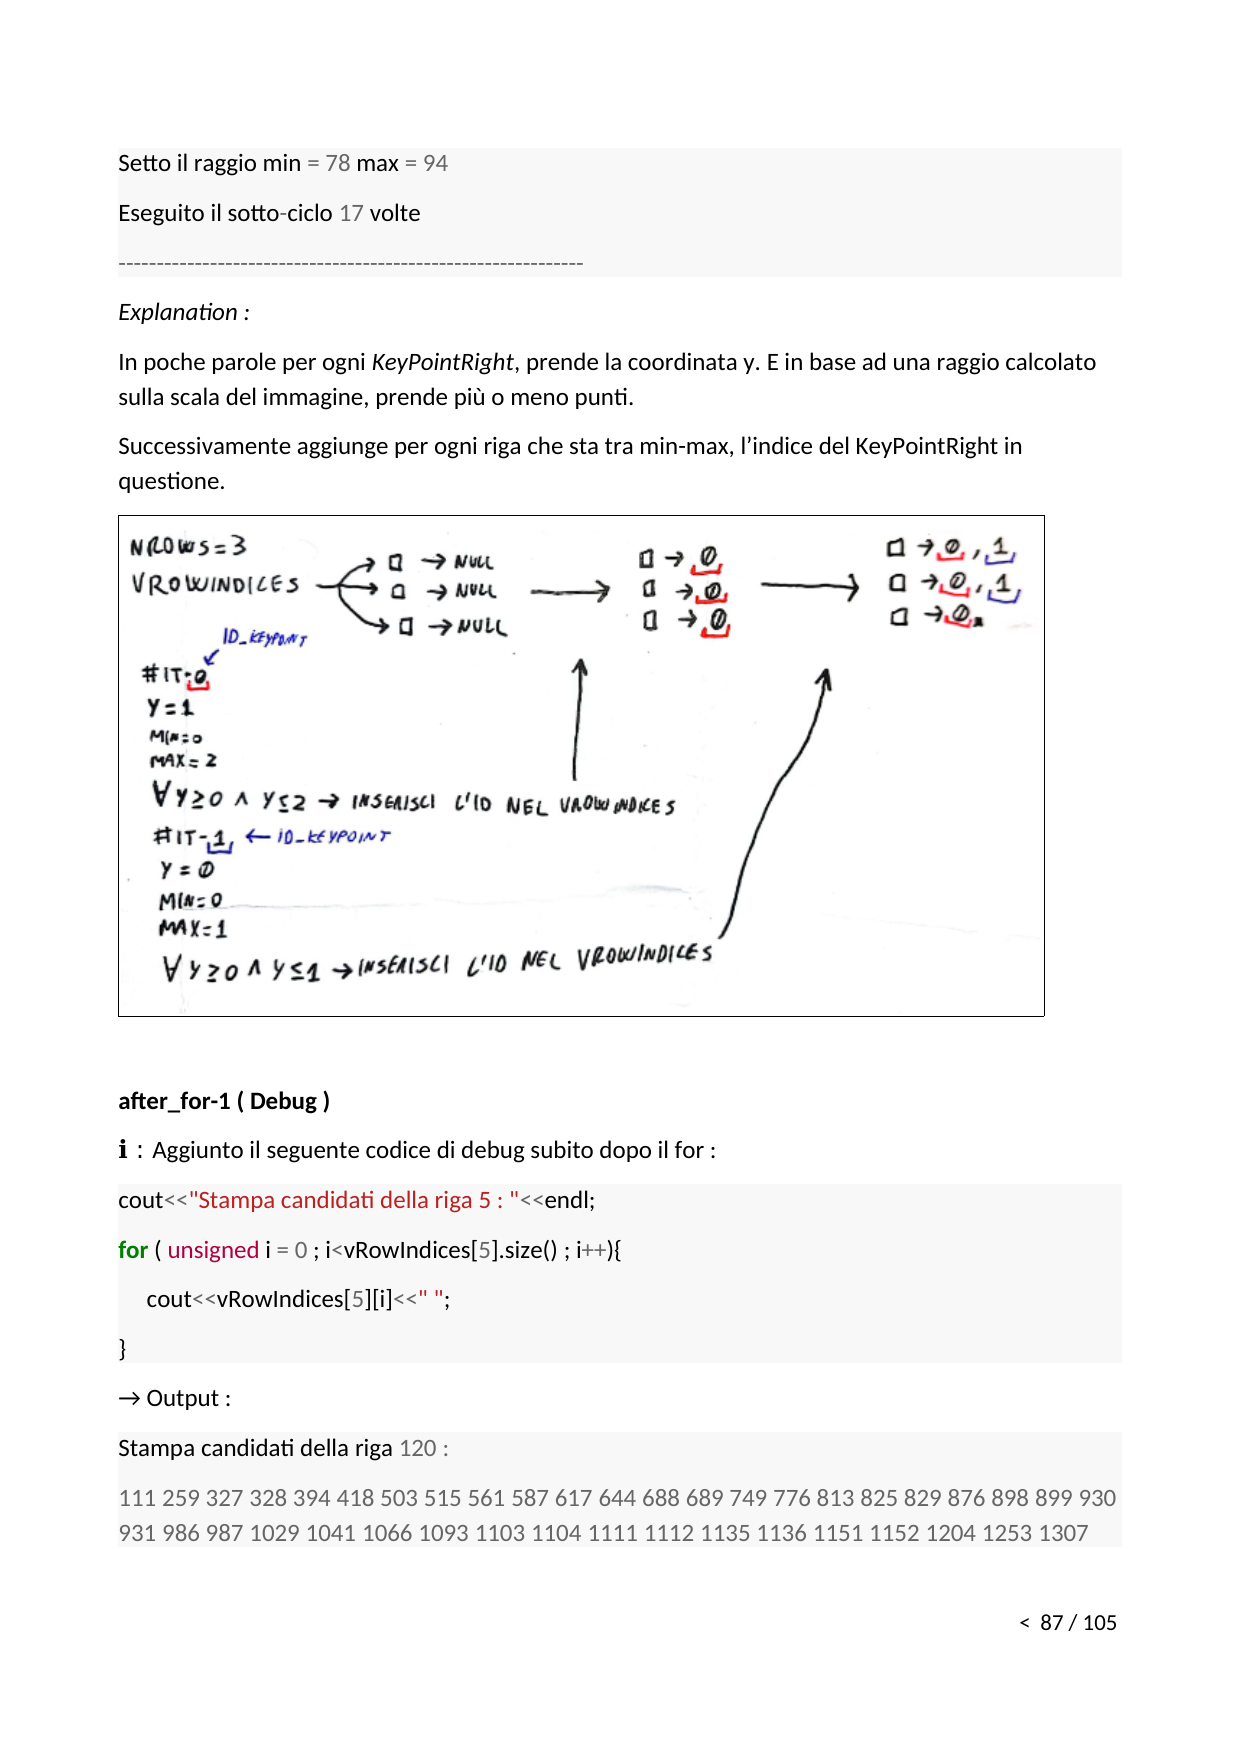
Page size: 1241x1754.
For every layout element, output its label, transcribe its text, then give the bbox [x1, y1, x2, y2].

text ------------------------------------------------------------- [118, 247, 1122, 277]
text for ( unsigned i = 0 ; i<vRowIndices[5].size() ; i++){ [118, 1234, 1122, 1264]
text } [118, 1333, 1122, 1363]
picture [121, 518, 1041, 1014]
text Setto il raggio min = 78 max = 94 [118, 148, 1122, 178]
text 111 259 327 328 394 418 503 515 561 587 617 644 688 689 749 776 813 825 829 876 898 899 930 931 986 987 1029 1041 1066 1093 1103 1104 1111 1112 1135 1136 1151 1152 1204 1253 1307 [118, 1482, 1122, 1547]
text Explanation : [118, 296, 1122, 327]
text ℹ : Aggiunto il seguente codice di debug subito dopo il for : [118, 1134, 1122, 1165]
text Successivamente aggiunge per ogni riga che sta tra min-max, l’indice del KeyPointRight in questione. [118, 431, 1122, 496]
text In poche parole per ogni KeyPointRight, prende la coordinata y. E in base ad una raggio calcolato sulla scala del immagine, prende più o meno punti. [118, 346, 1122, 411]
text after_for-1 ( Debug ) [118, 1085, 1122, 1116]
text cout<<vRowIndices[5][i]<<" "; [118, 1283, 1122, 1314]
text cout<<"Stampa candidati della riga 5 : "<<endl; [118, 1184, 1122, 1215]
text Stampa candidati della riga 120 : [118, 1432, 1122, 1463]
text Eseguito il sotto-ciclo 17 volte [118, 197, 1122, 228]
text → Output : [118, 1382, 1122, 1413]
